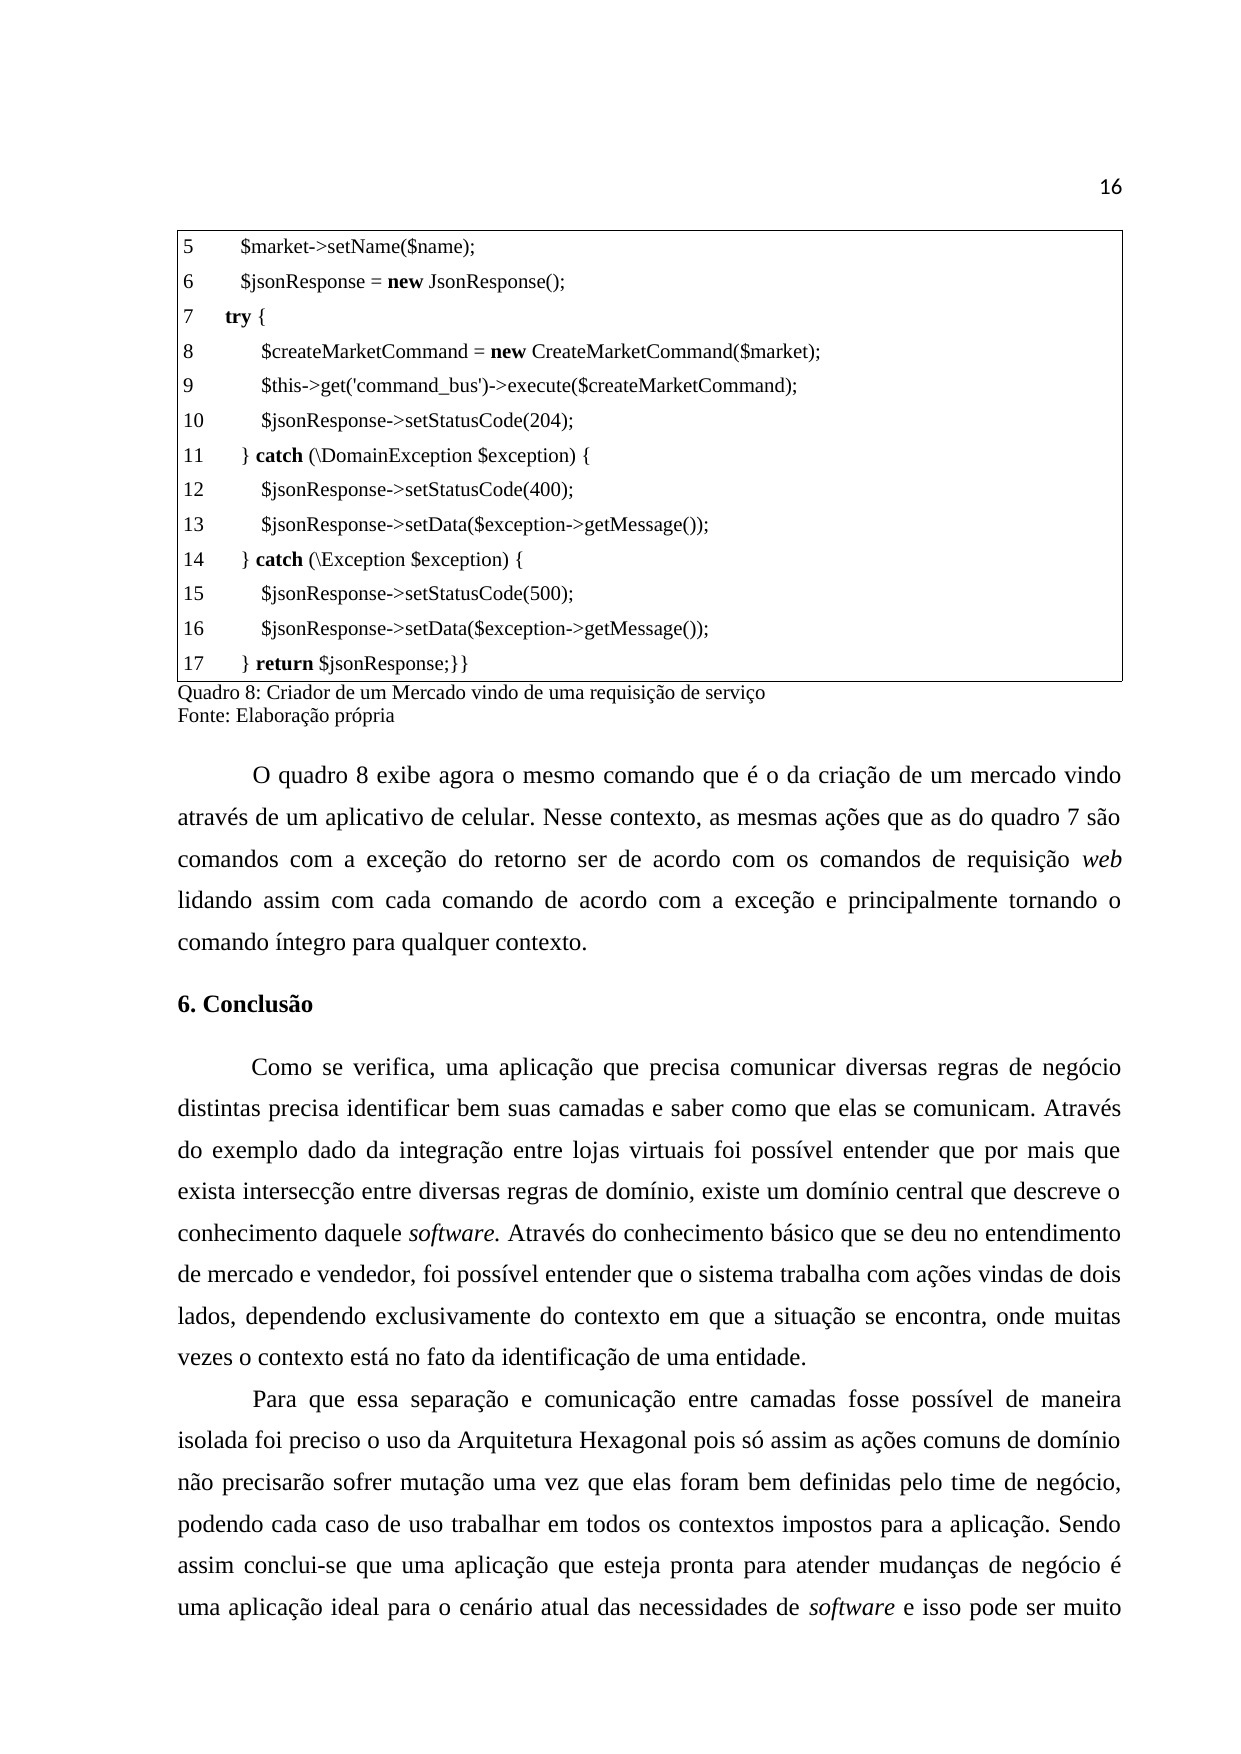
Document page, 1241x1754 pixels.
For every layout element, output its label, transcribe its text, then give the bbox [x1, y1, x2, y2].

table_header $market->setName($name); $jsonResponse = new JsonResponse(); try { $createMarketCommand = new CreateMarketCommand($market); $this->get('command_bus')->execute($createMarketCommand); $jsonResponse->setStatusCode(204); } catch (\DomainException $exception) { $jsonResponse->setStatusCode(400); $jsonResponse->setData($exception->getMessage()); } catch (\Exception $exception) { $jsonResponse->setStatusCode(500); $jsonResponse->setData($exception->getMessage()); } return $jsonResponse;}} [214, 231, 1122, 681]
text Como se verifica, uma aplicação que precisa comunicar diversas regras de negócio distintas precisa identificar bem suas camadas e saber como que elas se comunicam. Através do exemplo dado da integração entre lojas virtuais foi possível entender que por mais que exista intersecção entre diversas regras de domínio, existe um domínio central que descreve o conhecimento daquele software. Através do conhecimento básico que se deu no entendimento de mercado e vendedor, foi possível entender que o sistema trabalha com ações vindas de dois lados, dependendo exclusivamente do contexto em que a situação se encontra, onde muitas vezes o contexto está no fato da identificação de uma entidade. [177, 1053, 1122, 1371]
table_header 5 6 7 8 9 10 11 12 13 14 15 16 17 [178, 231, 214, 681]
text Fonte: Elaboração própria [177, 704, 1122, 727]
subtitle 6. Conclusão [177, 990, 1122, 1018]
text Quadro 8: Criador de um Mercado vindo de uma requisição de serviço [177, 682, 1122, 704]
text O quadro 8 exibe agora o mesmo comando que é o da criação de um mercado vindo através de um aplicativo de celular. Nesse contexto, as mesmas ações que as do quadro 7 são comandos com a exceção do retorno ser de acordo com os comandos de requisição web lidando assim com cada comando de acordo com a exceção e principalmente tornando o comando íntegro para qualquer contexto. [177, 762, 1122, 956]
text Para que essa separação e comunicação entre camadas fosse possível de maneira isolada foi preciso o uso da Arquitetura Hexagonal pois só assim as ações comuns de domínio não precisarão sofrer mutação uma vez que elas foram bem definidas pelo time de negócio, podendo cada caso de uso trabalhar em todos os contextos impostos para a aplicação. Sendo assim conclui-se que uma aplicação que esteja pronta para atender mudanças de negócio é uma aplicação ideal para o cenário atual das necessidades de software e isso pode ser muito [177, 1385, 1122, 1621]
